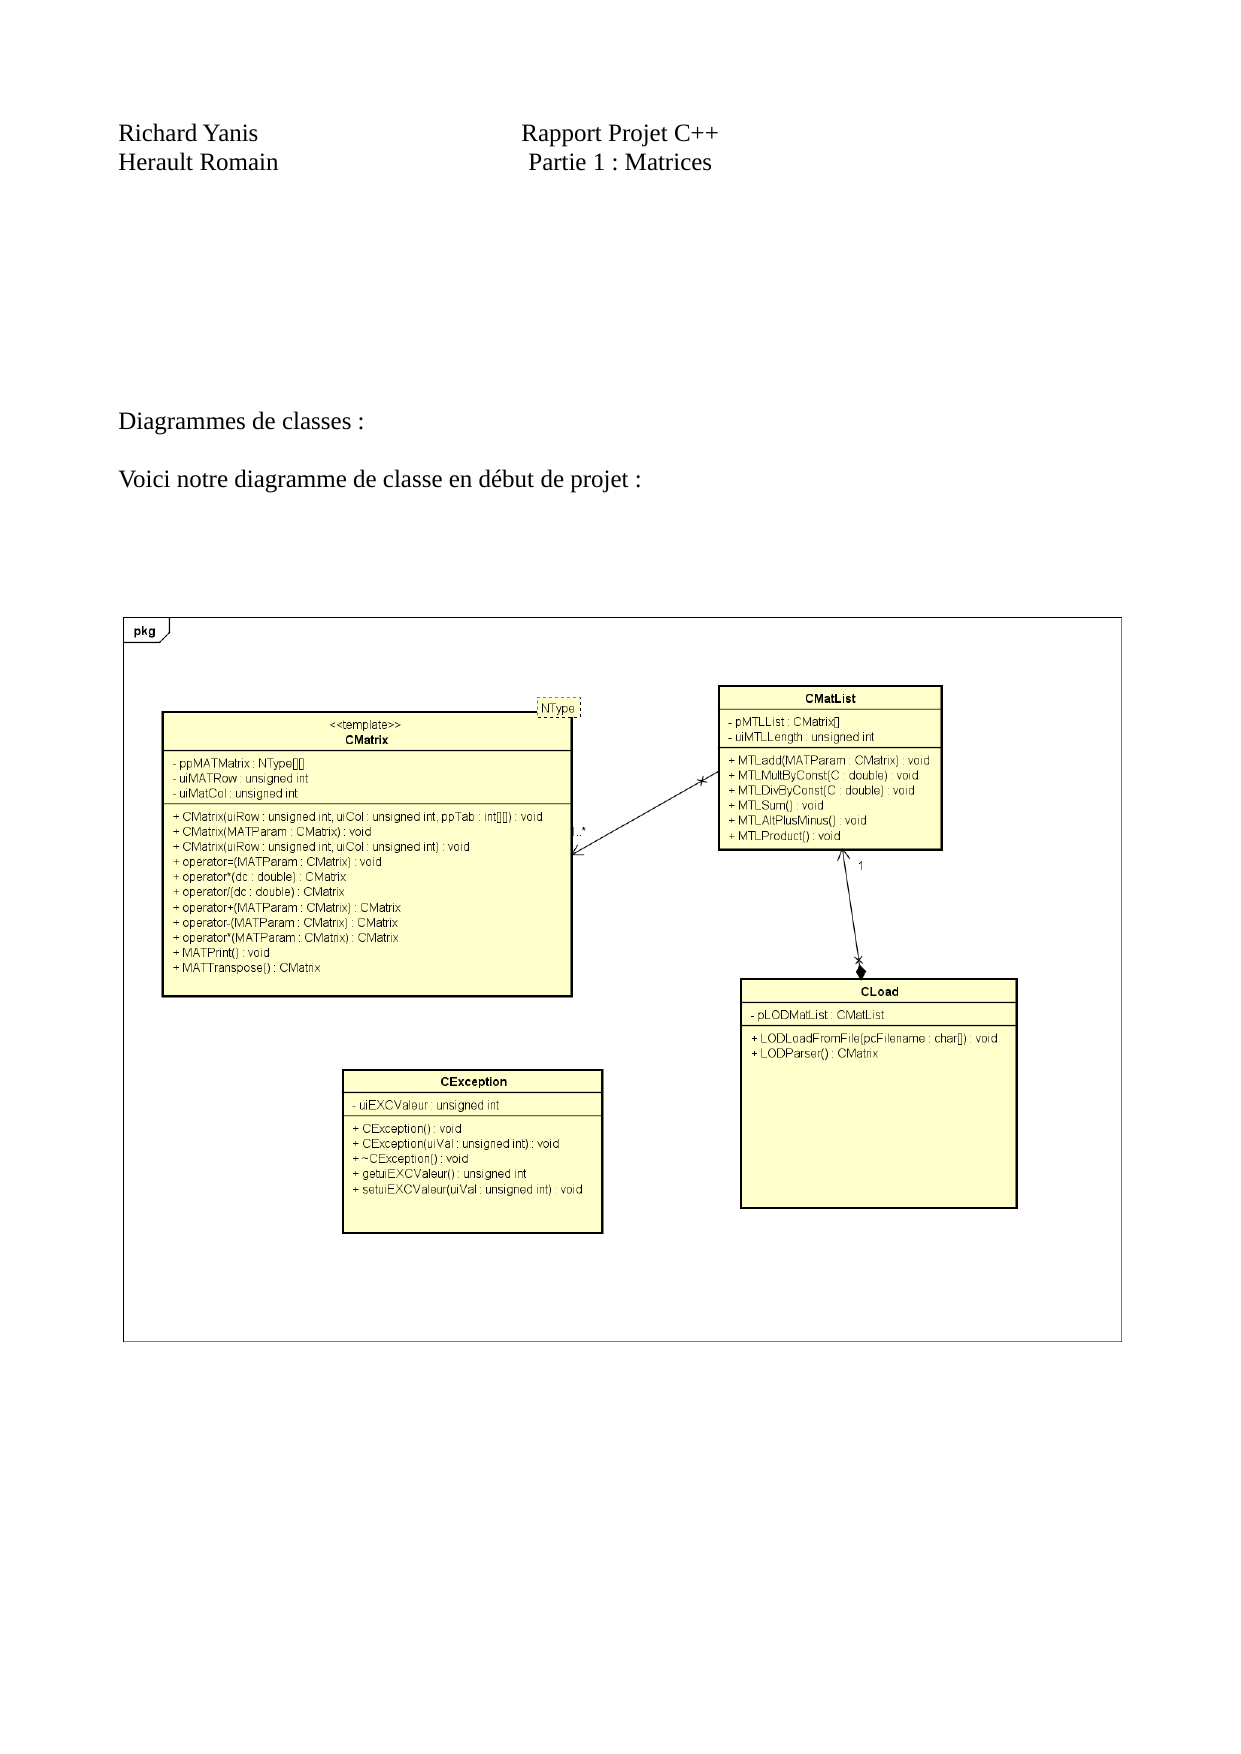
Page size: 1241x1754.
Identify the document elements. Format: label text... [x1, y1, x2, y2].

text Voici notre diagramme de classe en début de projet : [118, 464, 1122, 493]
picture [113, 607, 1130, 1351]
text Diagrammes de classes : [118, 406, 1122, 435]
